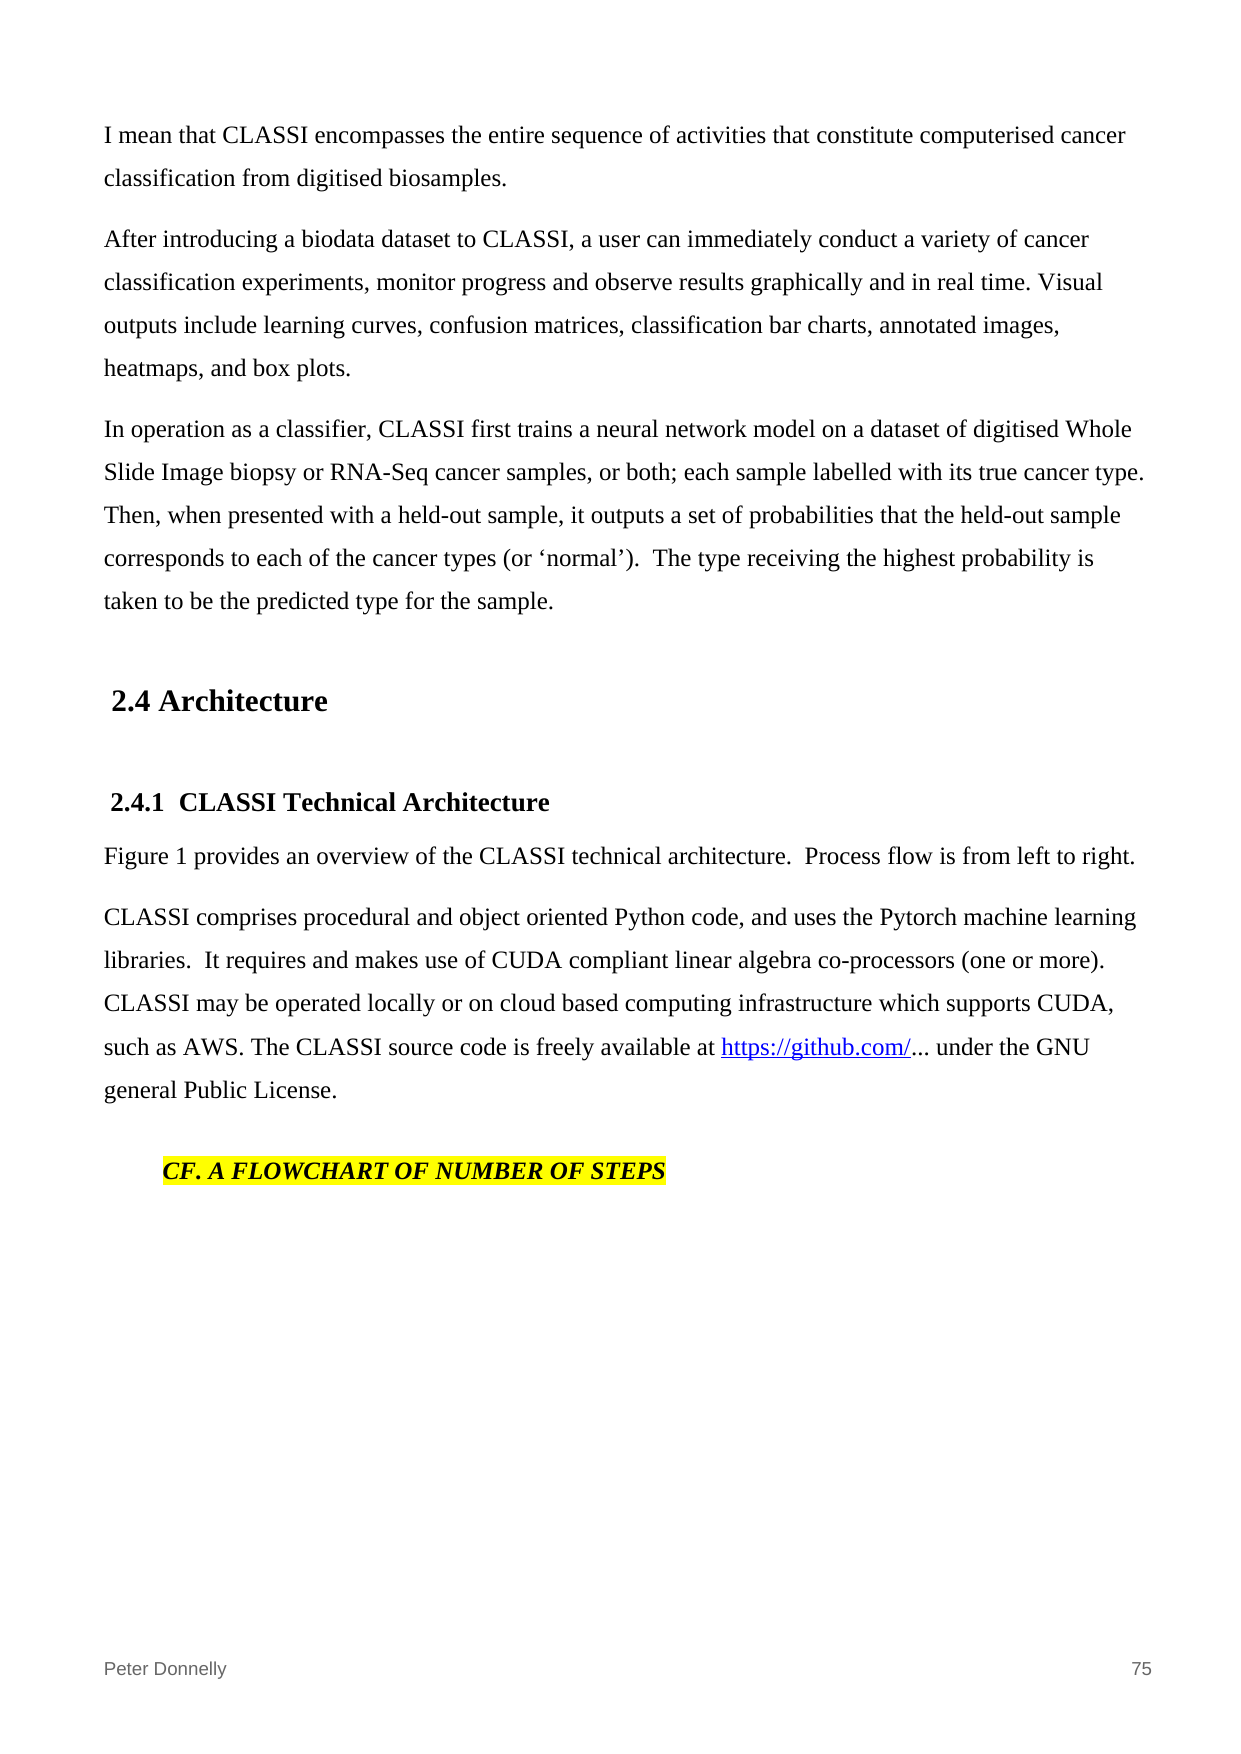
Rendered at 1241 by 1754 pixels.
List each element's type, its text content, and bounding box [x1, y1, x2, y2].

text CF. A FLOWCHART OF NUMBER OF STEPS [162, 1156, 1146, 1185]
text In operation as a classifier, CLASSI first trains a neural network model on a dataset of digitised Whole Slide Image biopsy or RNA-Seq cancer samples, or both; each sample labelled with its true cancer type. Then, when presented with a held-out sample, it outputs a set of probabilities that the held-out sample corresponds to each of the cancer types (or ‘normal’). The type receiving the highest probability is taken to be the predicted type for the sample. [103, 414, 1146, 615]
text Figure 1 provides an overview of the CLASSI technical architecture. Process flow is from left to right. [103, 841, 1146, 870]
text CLASSI comprises procedural and object oriented Python code, and uses the Pytorch machine learning libraries. It requires and makes use of CUDA compliant linear algebra co-processors (one or more). CLASSI may be operated locally or on cloud based computing infrastructure which supports CUDA, such as AWS. The CLASSI source code is freely available at https://github.com/... under the GNU general Public License. [103, 902, 1146, 1103]
subtitle Architecture [103, 683, 1146, 719]
text After introducing a biodata dataset to CLASSI, a user can immediately conduct a variety of cancer classification experiments, monitor progress and observe results graphically and in real time. Visual outputs include learning curves, confusion matrices, classification bar charts, annotated images, heatmaps, and box plots. [103, 224, 1146, 382]
subtitle CLASSI Technical Architecture [103, 787, 1146, 818]
text I mean that CLASSI encompasses the entire sequence of activities that constitute computerised cancer classification from digitised biosamples. [103, 120, 1146, 192]
